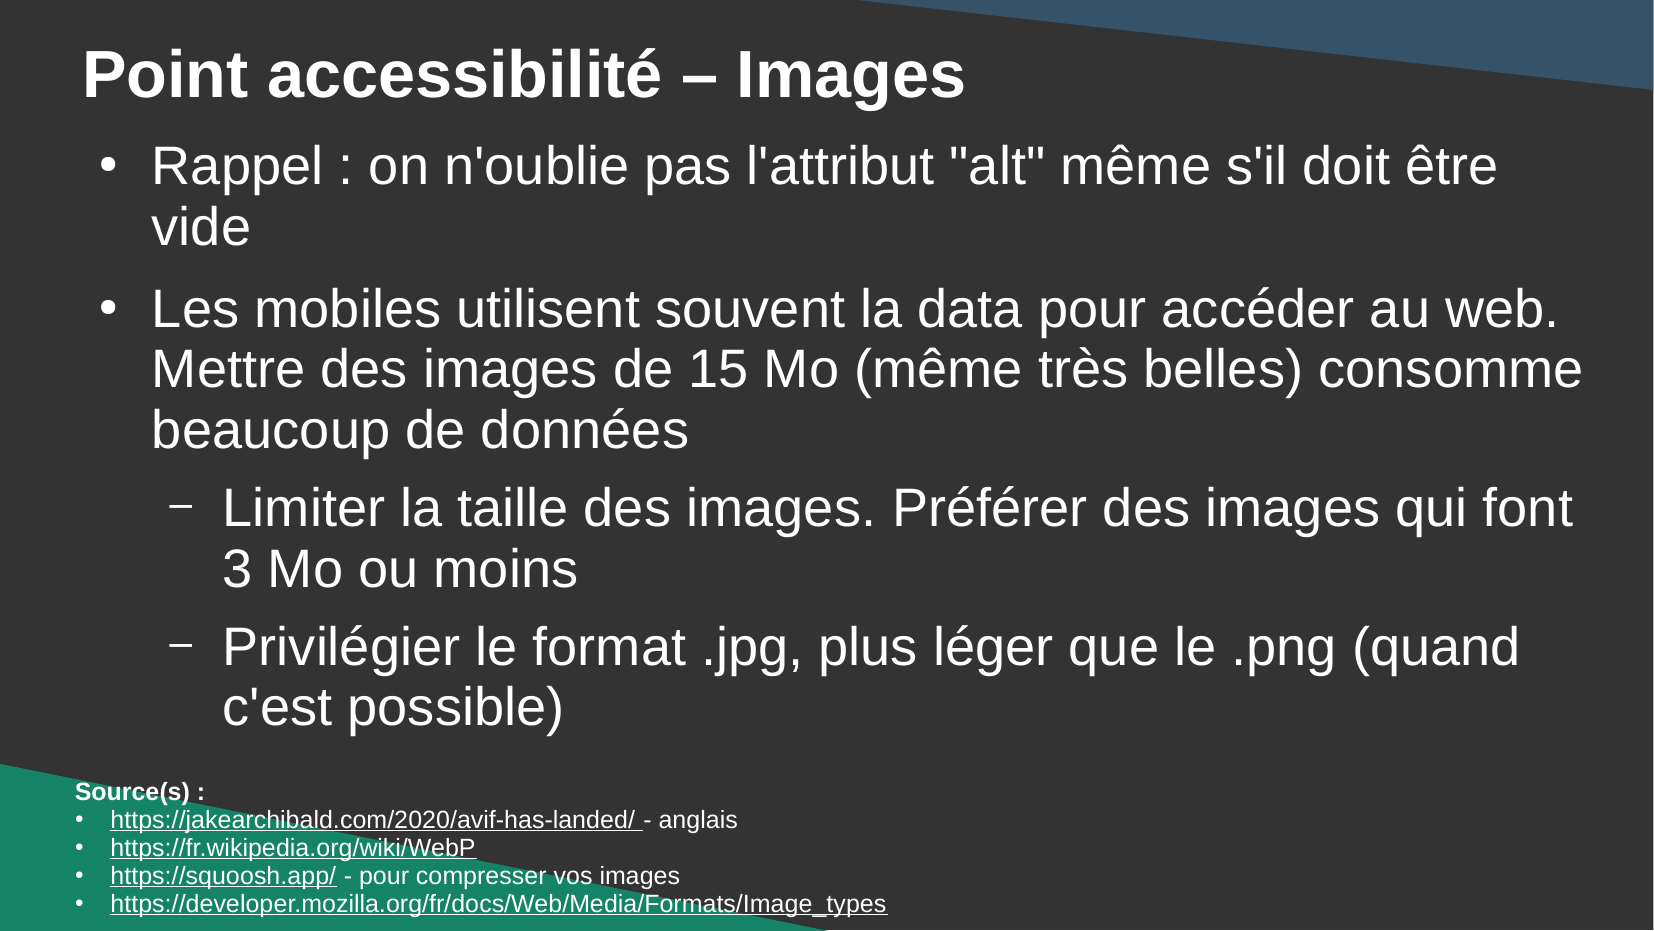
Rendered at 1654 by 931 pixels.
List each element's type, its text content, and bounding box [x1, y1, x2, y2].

text_box [0, 763, 829, 931]
text_box [856, 0, 1654, 91]
text_box Source(s) : https://jakearchibald.com/2020/avif-has-landed/ - anglais https://fr.wikipedia.org/wiki/WebP https://squoosh.app/ - pour compresser vos images https://developer.mozilla.org/fr/docs/Web/Media/Formats/Image_types [60, 770, 1546, 926]
title Point accessibilité – Images [82, 37, 1571, 122]
list Rappel : on n'oublie pas l'attribut "alt" même s'il doit être vide Les mobiles utilisent souvent la data pour accéder au web. Mettre des images de 15 Mo (même très belles) consomme beaucoup de données Limiter la taille des images. Préférer des images qui font 3 Mo ou moins Privilégier le format .jpg, plus léger que le .png (quand c'est possible) [80, 135, 1605, 745]
